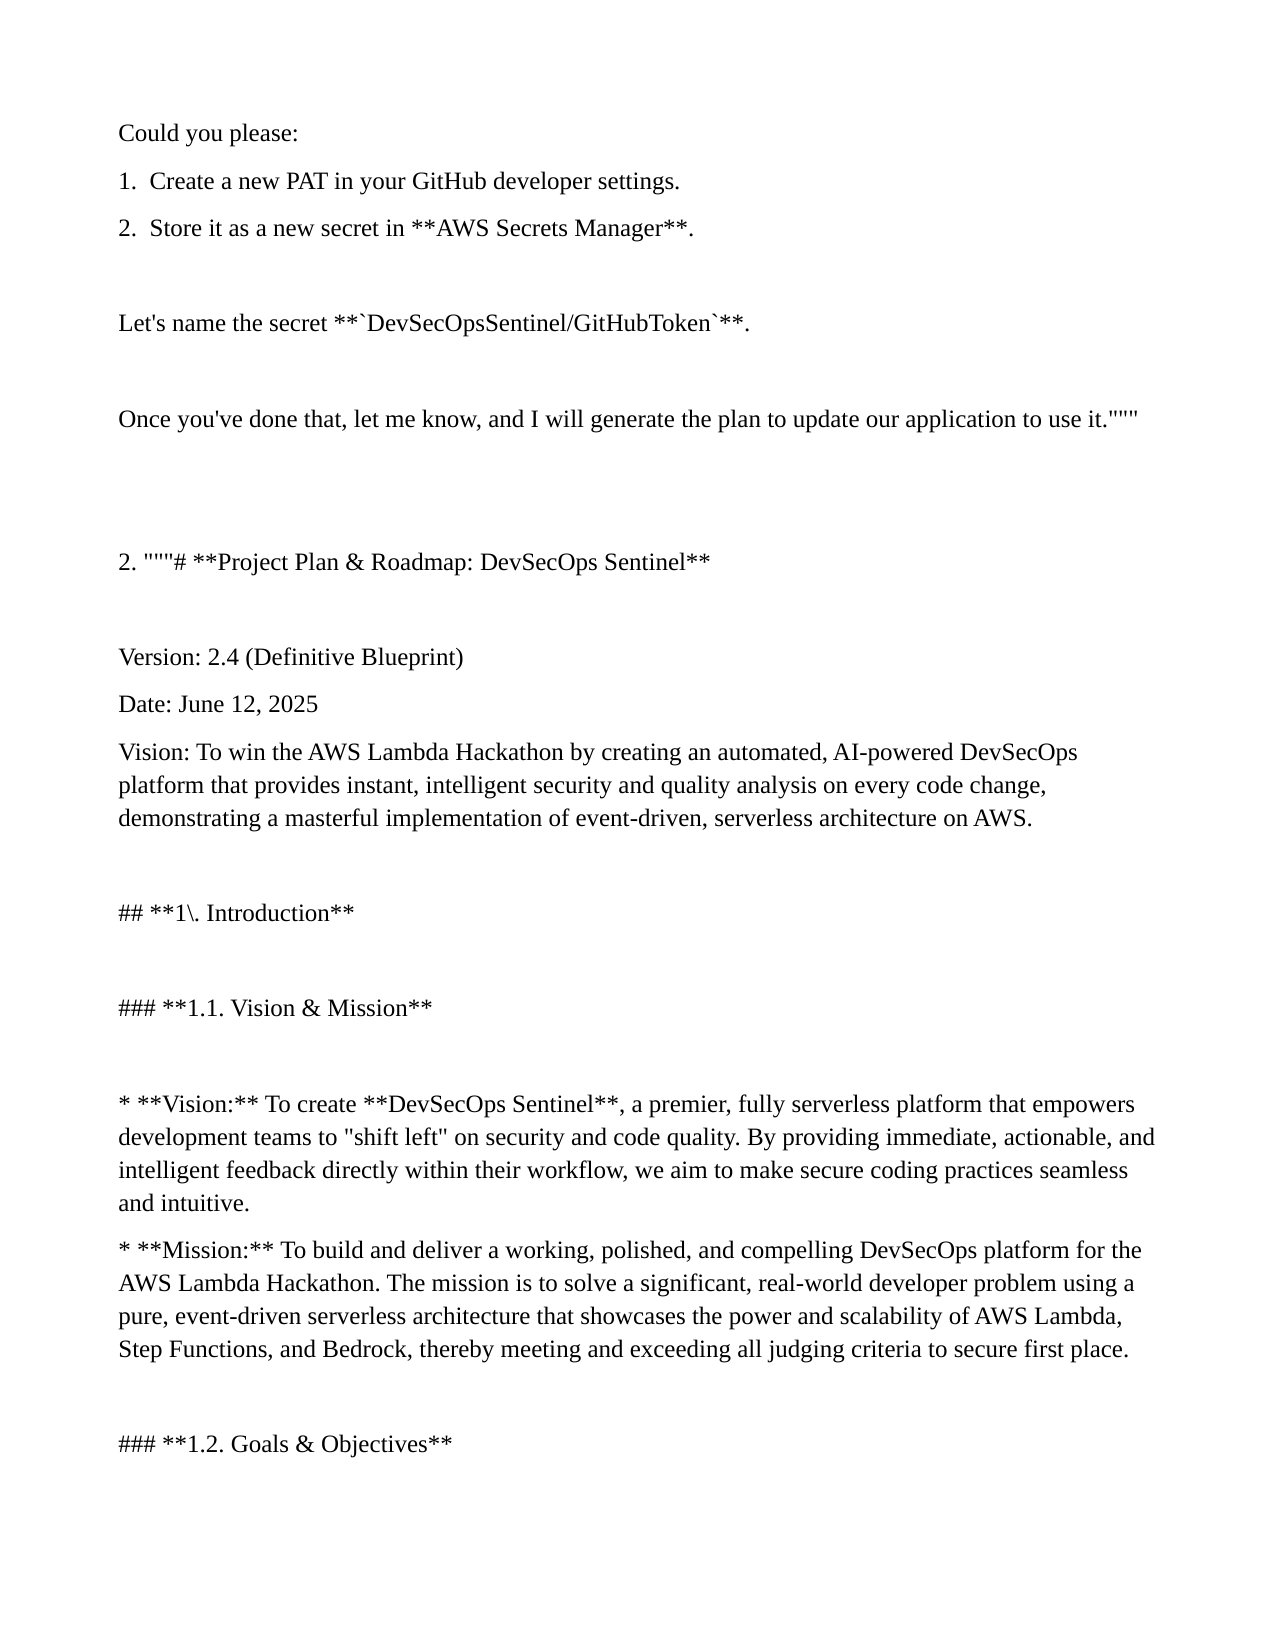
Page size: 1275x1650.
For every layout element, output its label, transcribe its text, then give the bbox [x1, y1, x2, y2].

text ### **1.1. Vision & Mission** [118, 993, 1157, 1022]
text Could you please: [118, 118, 1157, 147]
text Vision: To win the AWS Lambda Hackathon by creating an automated, AI-powered DevSecOps platform that provides instant, intelligent security and quality analysis on every code change, demonstrating a masterful implementation of event-driven, serverless architecture on AWS. [118, 737, 1157, 832]
text Let's name the secret **`DevSecOpsSentinel/GitHubToken`**. [118, 308, 1157, 337]
text 1. Create a new PAT in your GitHub developer settings. [118, 166, 1157, 194]
text Once you've done that, let me know, and I will generate the plan to update our application to use it.""" [118, 404, 1157, 432]
text * **Vision:** To create **DevSecOps Sentinel**, a premier, fully serverless platform that empowers development teams to "shift left" on security and code quality. By providing immediate, actionable, and intelligent feedback directly within their workflow, we aim to make secure coding practices seamless and intuitive. [118, 1089, 1157, 1216]
text ### **1.2. Goals & Objectives** [118, 1429, 1157, 1458]
text 2. """# **Project Plan & Roadmap: DevSecOps Sentinel** [118, 547, 1157, 575]
text ## **1\. Introduction** [118, 898, 1157, 927]
text * **Mission:** To build and deliver a working, polished, and compelling DevSecOps platform for the AWS Lambda Hackathon. The mission is to solve a significant, real-world developer problem using a pure, event-driven serverless architecture that showcases the power and scalability of AWS Lambda, Step Functions, and Bedrock, thereby meeting and exceeding all judging criteria to secure first place. [118, 1235, 1157, 1363]
text Date: June 12, 2025 [118, 689, 1157, 718]
text Version: 2.4 (Definitive Blueprint) [118, 642, 1157, 671]
text 2. Store it as a new secret in **AWS Secrets Manager**. [118, 213, 1157, 242]
